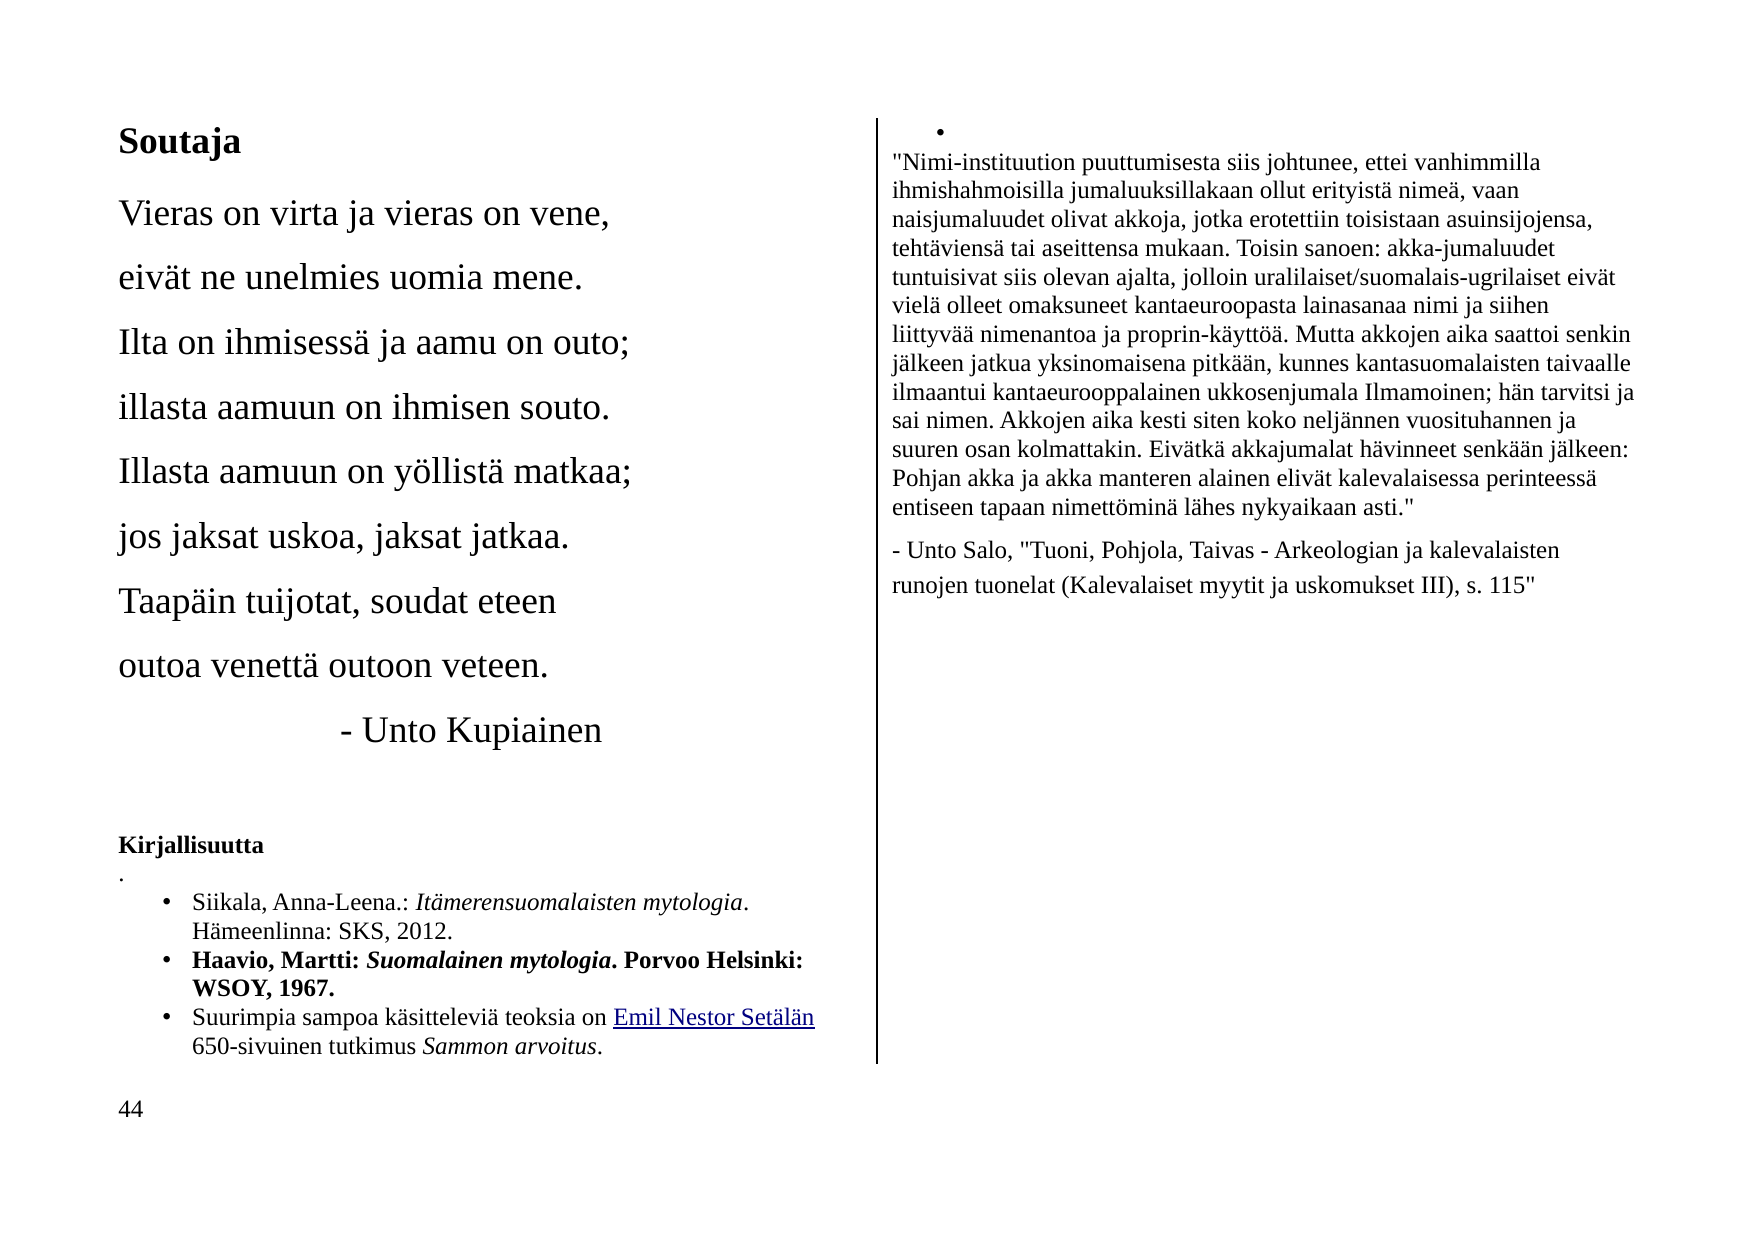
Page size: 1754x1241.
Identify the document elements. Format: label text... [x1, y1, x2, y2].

text Kirjallisuutta [118, 830, 862, 858]
text Soutaja [118, 118, 862, 161]
text outoa venettä outoon veteen. [118, 643, 862, 686]
list Haavio, Martti: Suomalainen mytologia. Porvoo Helsinki: WSOY, 1967. [162, 945, 862, 1002]
text Vieras on virta ja vieras on vene, [118, 190, 862, 233]
list Suurimpia sampoa käsitteleviä teoksia on Emil Nestor Setälän 650-sivuinen tutkimus Sammon arvoitus. [162, 1002, 862, 1060]
text Taapäin tuijotat, soudat eteen [118, 578, 862, 621]
text jos jaksat uskoa, jaksat jatkaa. [118, 513, 862, 557]
text . [118, 858, 862, 887]
text - Unto Salo, "Tuoni, Pohjola, Taivas - Arkeologian ja kalevalaisten runojen tuonelat (Kalevalaiset myytit ja uskomukset III), s. 115" [892, 535, 1635, 598]
text Ilta on ihmisessä ja aamu on outo; [118, 319, 862, 362]
text - Unto Kupiainen [118, 707, 862, 751]
list Siikala, Anna-Leena.: Itämerensuomalaisten mytologia. Hämeenlinna: SKS, 2012. [162, 887, 862, 945]
text Illasta aamuun on yöllistä matkaa; [118, 449, 862, 492]
text eivät ne unelmies uomia mene. [118, 255, 862, 298]
text illasta aamuun on ihmisen souto. [118, 384, 862, 427]
text "Nimi-instituution puuttumisesta siis johtunee, ettei vanhimmilla ihmishahmoisilla jumaluuksillakaan ollut erityistä nimeä, vaan naisjumaluudet olivat akkoja, jotka erotettiin toisistaan asuinsijojensa, tehtäviensä tai aseittensa mukaan. Toisin sanoen: akka-jumaluudet tuntuisivat siis olevan ajalta, jolloin uralilaiset/suomalais-ugrilaiset eivät vielä olleet omaksuneet kantaeuroopasta lainasanaa nimi ja siihen liittyvää nimenantoa ja proprin-käyttöä. Mutta akkojen aika saattoi senkin jälkeen jatkua yksinomaisena pitkään, kunnes kantasuomalaisten taivaalle ilmaantui kantaeurooppalainen ukkosenjumala Ilmamoinen; hän tarvitsi ja sai nimen. Akkojen aika kesti siten koko neljännen vuosituhannen ja suuren osan kolmattakin. Eivätkä akkajumalat hävinneet senkään jälkeen: Pohjan akka ja akka manteren alainen elivät kalevalaisessa perinteessä entiseen tapaan nimettöminä lähes nykyaikaan asti." [892, 147, 1635, 521]
